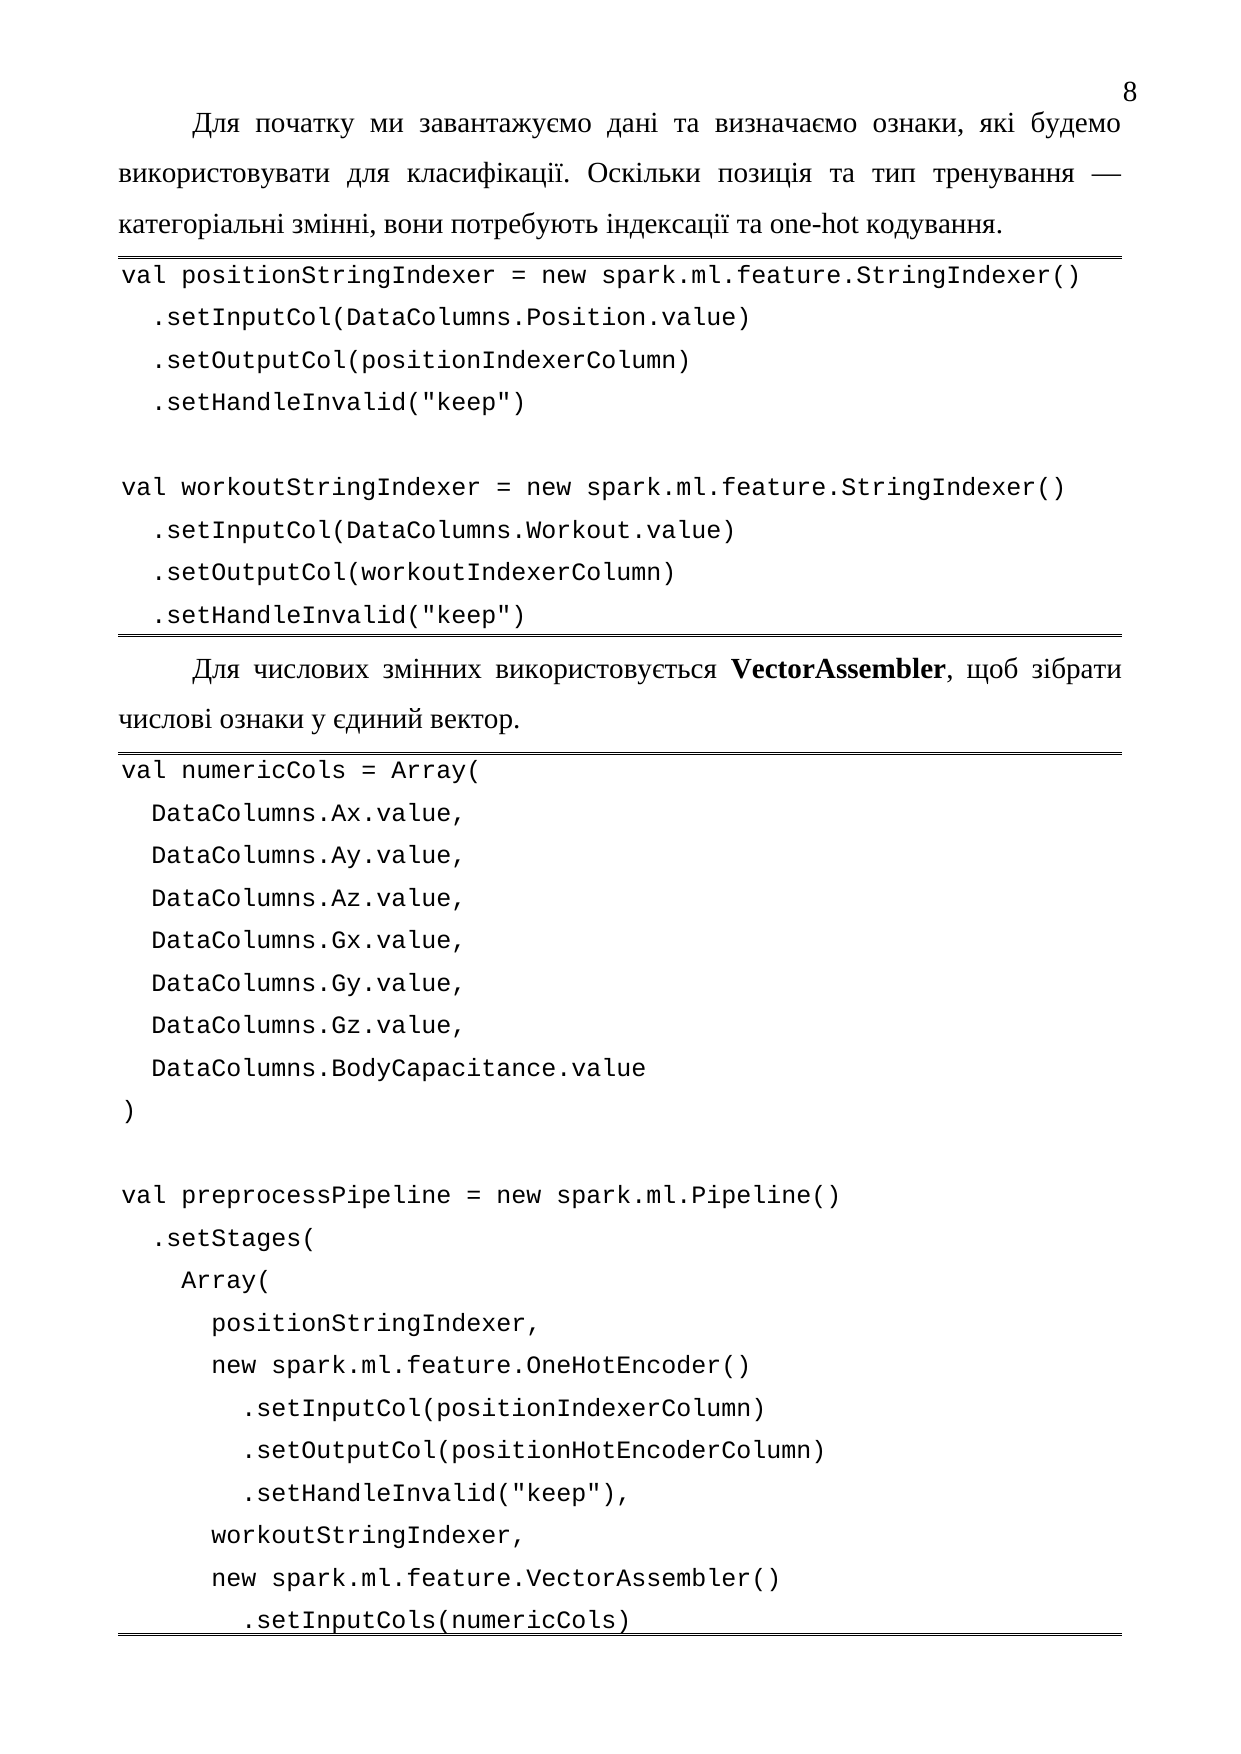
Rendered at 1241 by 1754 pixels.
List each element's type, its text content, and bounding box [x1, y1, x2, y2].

text DataColumns.Ay.value, [118, 837, 1122, 871]
text .setHandleInvalid("keep") [118, 384, 1122, 418]
text .setHandleInvalid("keep"), [118, 1474, 1122, 1508]
text val preprocessPipeline = new spark.ml.Pipeline() [118, 1177, 1122, 1211]
text .setInputCol(DataColumns.Position.value) [118, 299, 1122, 333]
text DataColumns.Ax.value, [118, 794, 1122, 828]
text Array( [118, 1262, 1122, 1296]
text val workoutStringIndexer = new spark.ml.feature.StringIndexer() [118, 469, 1122, 503]
text .setStages( [118, 1219, 1122, 1253]
text workoutStringIndexer, [118, 1517, 1122, 1551]
text .setOutputCol(positionIndexerColumn) [118, 341, 1122, 376]
text new spark.ml.feature.OneHotEncoder() [118, 1347, 1122, 1381]
text new spark.ml.feature.VectorAssembler() [118, 1559, 1122, 1593]
text val numericCols = Array( [118, 755, 1122, 786]
text DataColumns.Gy.value, [118, 964, 1122, 998]
text .setInputCols(numericCols) [118, 1602, 1122, 1633]
text .setInputCol(positionIndexerColumn) [118, 1389, 1122, 1423]
text DataColumns.Gz.value, [118, 1007, 1122, 1041]
text positionStringIndexer, [118, 1304, 1122, 1338]
text Для числових змінних використовується VectorAssembler, щоб зібрати числові ознаки у єдиний вектор. [118, 651, 1122, 735]
text .setHandleInvalid("keep") [118, 596, 1122, 634]
text ) [118, 1092, 1122, 1126]
text val positionStringIndexer = new spark.ml.feature.StringIndexer() [118, 259, 1122, 291]
text DataColumns.Gx.value, [118, 922, 1122, 956]
text .setOutputCol(positionHotEncoderColumn) [118, 1432, 1122, 1466]
text .setInputCol(DataColumns.Workout.value) [118, 511, 1122, 546]
text .setOutputCol(workoutIndexerColumn) [118, 554, 1122, 588]
text DataColumns.BodyCapacitance.value [118, 1049, 1122, 1083]
text Для початку ми завантажуємо дані та визначаємо ознаки, які будемо використовувати для класифікації. Оскільки позиція та тип тренування — категоріальні змінні, вони потребують індексації та one-hot кодування. [118, 105, 1122, 239]
text DataColumns.Az.value, [118, 879, 1122, 913]
